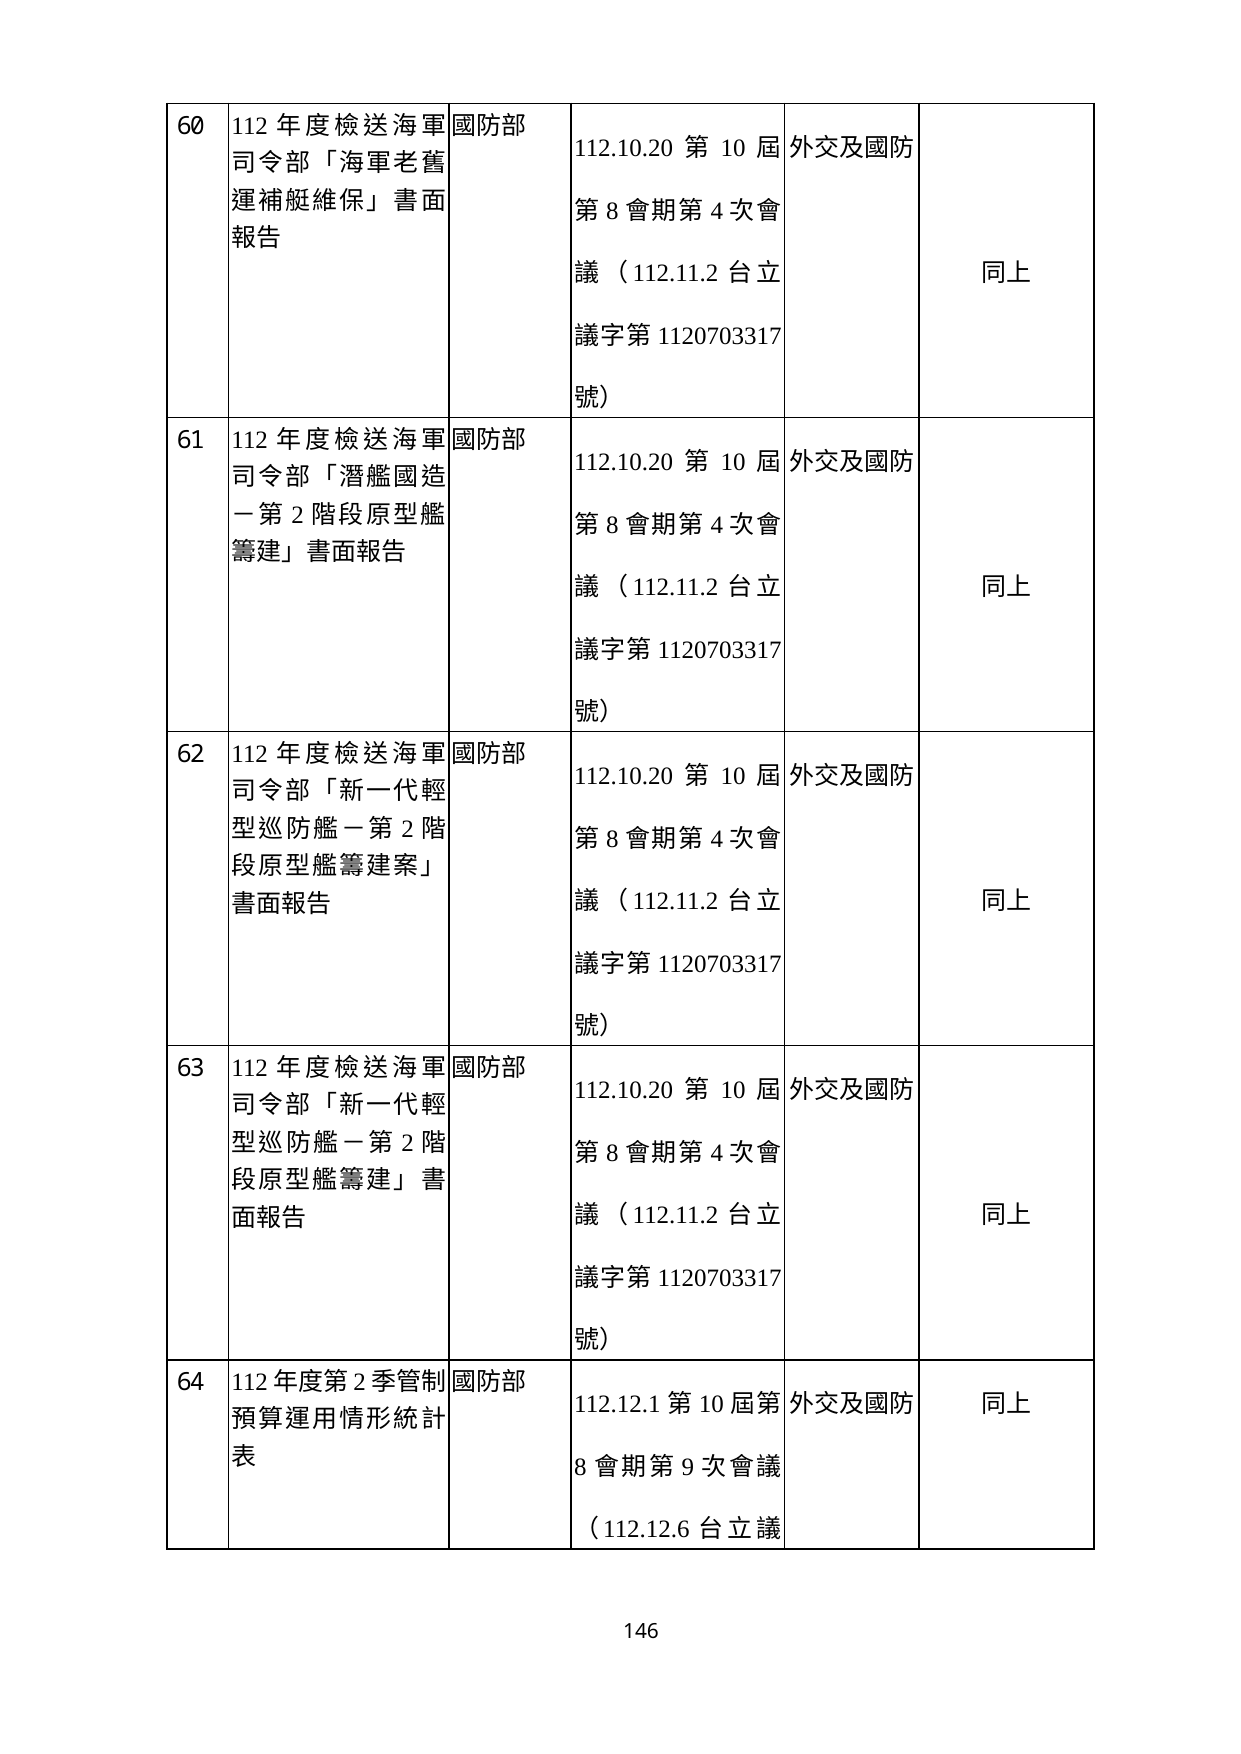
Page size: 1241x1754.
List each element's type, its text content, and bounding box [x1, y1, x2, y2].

table_cell 外交及國防 [785, 732, 918, 1045]
table_cell 外交及國防 [785, 418, 918, 731]
table_cell [168, 1361, 228, 1548]
table_cell 112.10.20第10屆第8會期第4次會議（112.11.2台立議字第1120703317號） [572, 104, 784, 417]
table_cell [168, 732, 228, 1045]
table_cell 外交及國防 [785, 1046, 918, 1359]
table_cell 112.10.20第10屆第8會期第4次會議（112.11.2台立議字第1120703317號） [572, 732, 784, 1045]
table_cell 國防部 [450, 732, 570, 1045]
table_cell 112.10.20第10屆第8會期第4次會議（112.11.2台立議字第1120703317號） [572, 1046, 784, 1359]
table_cell 同上 [920, 418, 1093, 731]
table_cell [168, 104, 228, 417]
table_cell 同上 [920, 1046, 1093, 1359]
table_cell 112年度檢送海軍司令部「海軍老舊運補艇維保」書面報告 [229, 104, 448, 417]
table_cell 國防部 [450, 1361, 570, 1548]
table_cell 國防部 [450, 104, 570, 417]
table_cell 外交及國防 [785, 1361, 918, 1548]
table_cell 112年度檢送海軍司令部「潛艦國造－第2階段原型艦籌建」書面報告 [229, 418, 448, 731]
table_cell 同上 [920, 1361, 1093, 1548]
table_cell 同上 [920, 732, 1093, 1045]
table_cell 112.10.20第10屆第8會期第4次會議（112.11.2台立議字第1120703317號） [572, 418, 784, 731]
table_cell 國防部 [450, 1046, 570, 1359]
table_cell 112年度第2季管制預算運用情形統計表 [229, 1361, 448, 1548]
table_cell 同上 [920, 104, 1093, 417]
table_cell [168, 1046, 228, 1359]
table_cell [168, 418, 228, 731]
table_cell 112年度檢送海軍司令部「新一代輕型巡防艦－第2階段原型艦籌建案」書面報告 [229, 732, 448, 1045]
table_cell 外交及國防 [785, 104, 918, 417]
table_cell 國防部 [450, 418, 570, 731]
table_cell 112.12.1第10屆第8會期第9次會議（112.12.6台立議 [572, 1361, 784, 1548]
table_cell 112年度檢送海軍司令部「新一代輕型巡防艦－第2階段原型艦籌建」書面報告 [229, 1046, 448, 1359]
